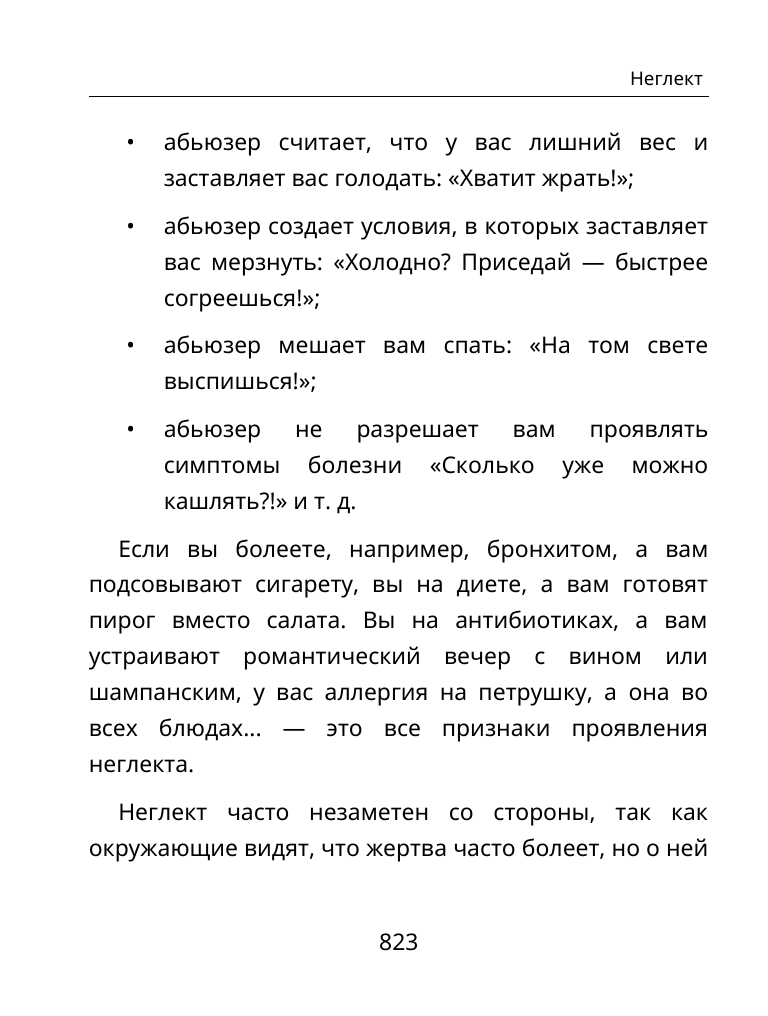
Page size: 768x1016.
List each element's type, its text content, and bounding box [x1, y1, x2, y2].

list абьюзер считает, что у вас лишний вес и заставляет вас голодать: «Хватит жрать!»; [126, 126, 709, 193]
list абьюзер не разрешает вам проявлять симптомы болезни «Сколько уже можно кашлять?!» и т. д. [126, 413, 709, 516]
text Если вы болеете, например, бронхитом, а вам подсовывают сигарету, вы на диете, а вам готовят пирог вместо салата. Вы на антибиотиках, а вам устраивают романтический вечер с вином или шампанским, у вас аллергия на петрушку, а она во всех блюдах... — это все признаки проявления неглекта. [88, 532, 709, 779]
list абьюзер мешает вам спать: «На том свете выспишься!»; [126, 329, 709, 396]
list абьюзер создает условия, в которых заставляет вас мерзнуть: «Холодно? Приседай — быстрее согреешься!»; [126, 210, 709, 313]
text Неглект часто незаметен со стороны, так как окружающие видят, что жертва часто болеет, но о ней [88, 796, 709, 863]
